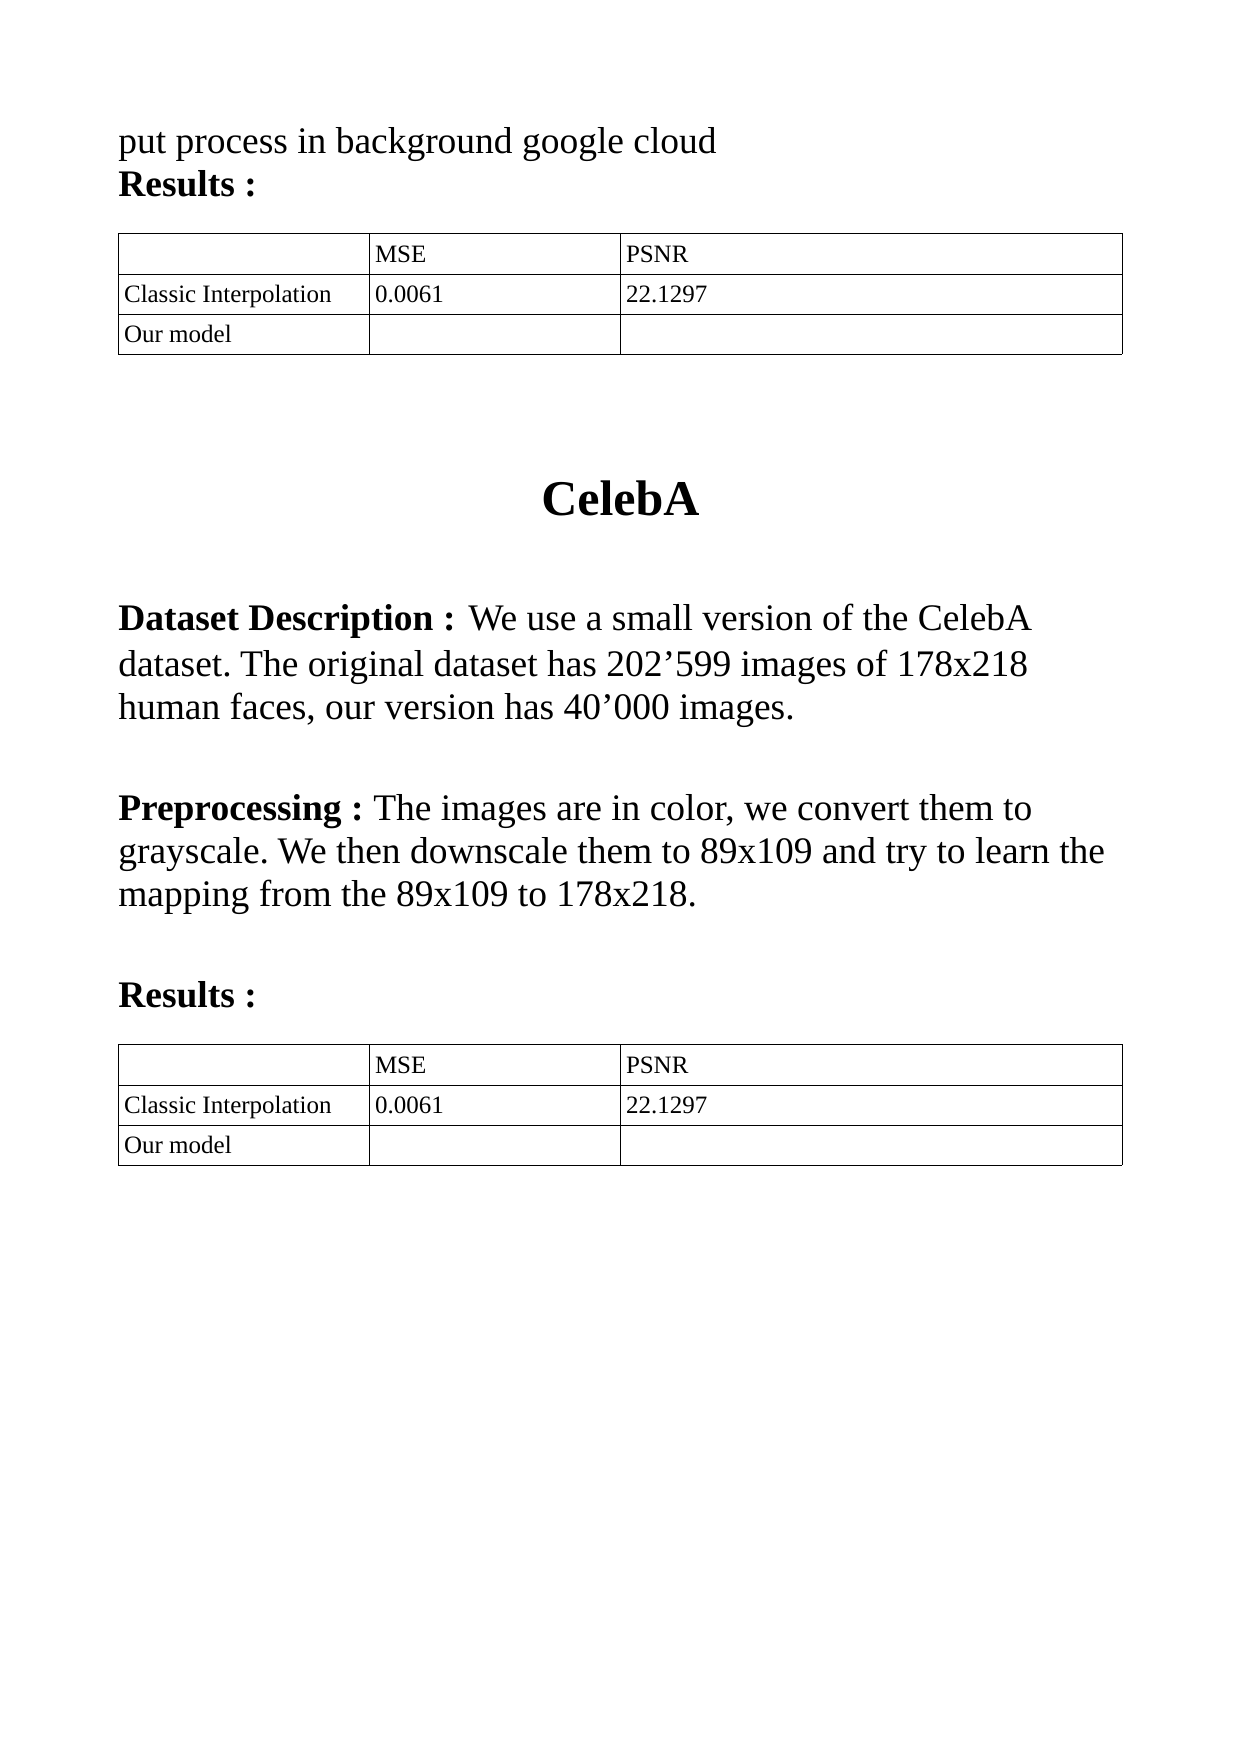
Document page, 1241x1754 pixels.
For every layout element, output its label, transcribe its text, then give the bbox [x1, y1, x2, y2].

table_header PSNR [621, 234, 1122, 273]
table_header MSE [370, 234, 620, 273]
text CelebA [118, 469, 1122, 527]
table_cell 22.1297 [621, 1086, 1122, 1125]
table_cell [370, 315, 620, 354]
table_cell Classic Interpolation [119, 1086, 369, 1125]
table_cell Our model [119, 1126, 369, 1165]
table_cell 0.0061 [370, 1086, 620, 1125]
table_header MSE [370, 1045, 620, 1084]
table_cell Our model [119, 315, 369, 354]
table_cell Classic Interpolation [119, 275, 369, 314]
text Results : [118, 161, 1122, 204]
table_cell 0.0061 [370, 275, 620, 314]
text Dataset Description : We use a small version of the CelebA dataset. The original dataset has 202’599 images of 178x218 human faces, our version has 40’000 images. [118, 584, 1122, 728]
text put process in background google cloud [118, 118, 1122, 161]
table_header PSNR [621, 1045, 1122, 1084]
text Results : [118, 972, 1122, 1015]
table_cell [621, 315, 1122, 354]
table_cell [370, 1126, 620, 1165]
table_header [119, 1045, 369, 1084]
text Preprocessing : The images are in color, we convert them to grayscale. We then downscale them to 89x109 and try to learn the mapping from the 89x109 to 178x218. [118, 785, 1122, 915]
table_header [119, 234, 369, 273]
table_cell [621, 1126, 1122, 1165]
table_cell 22.1297 [621, 275, 1122, 314]
